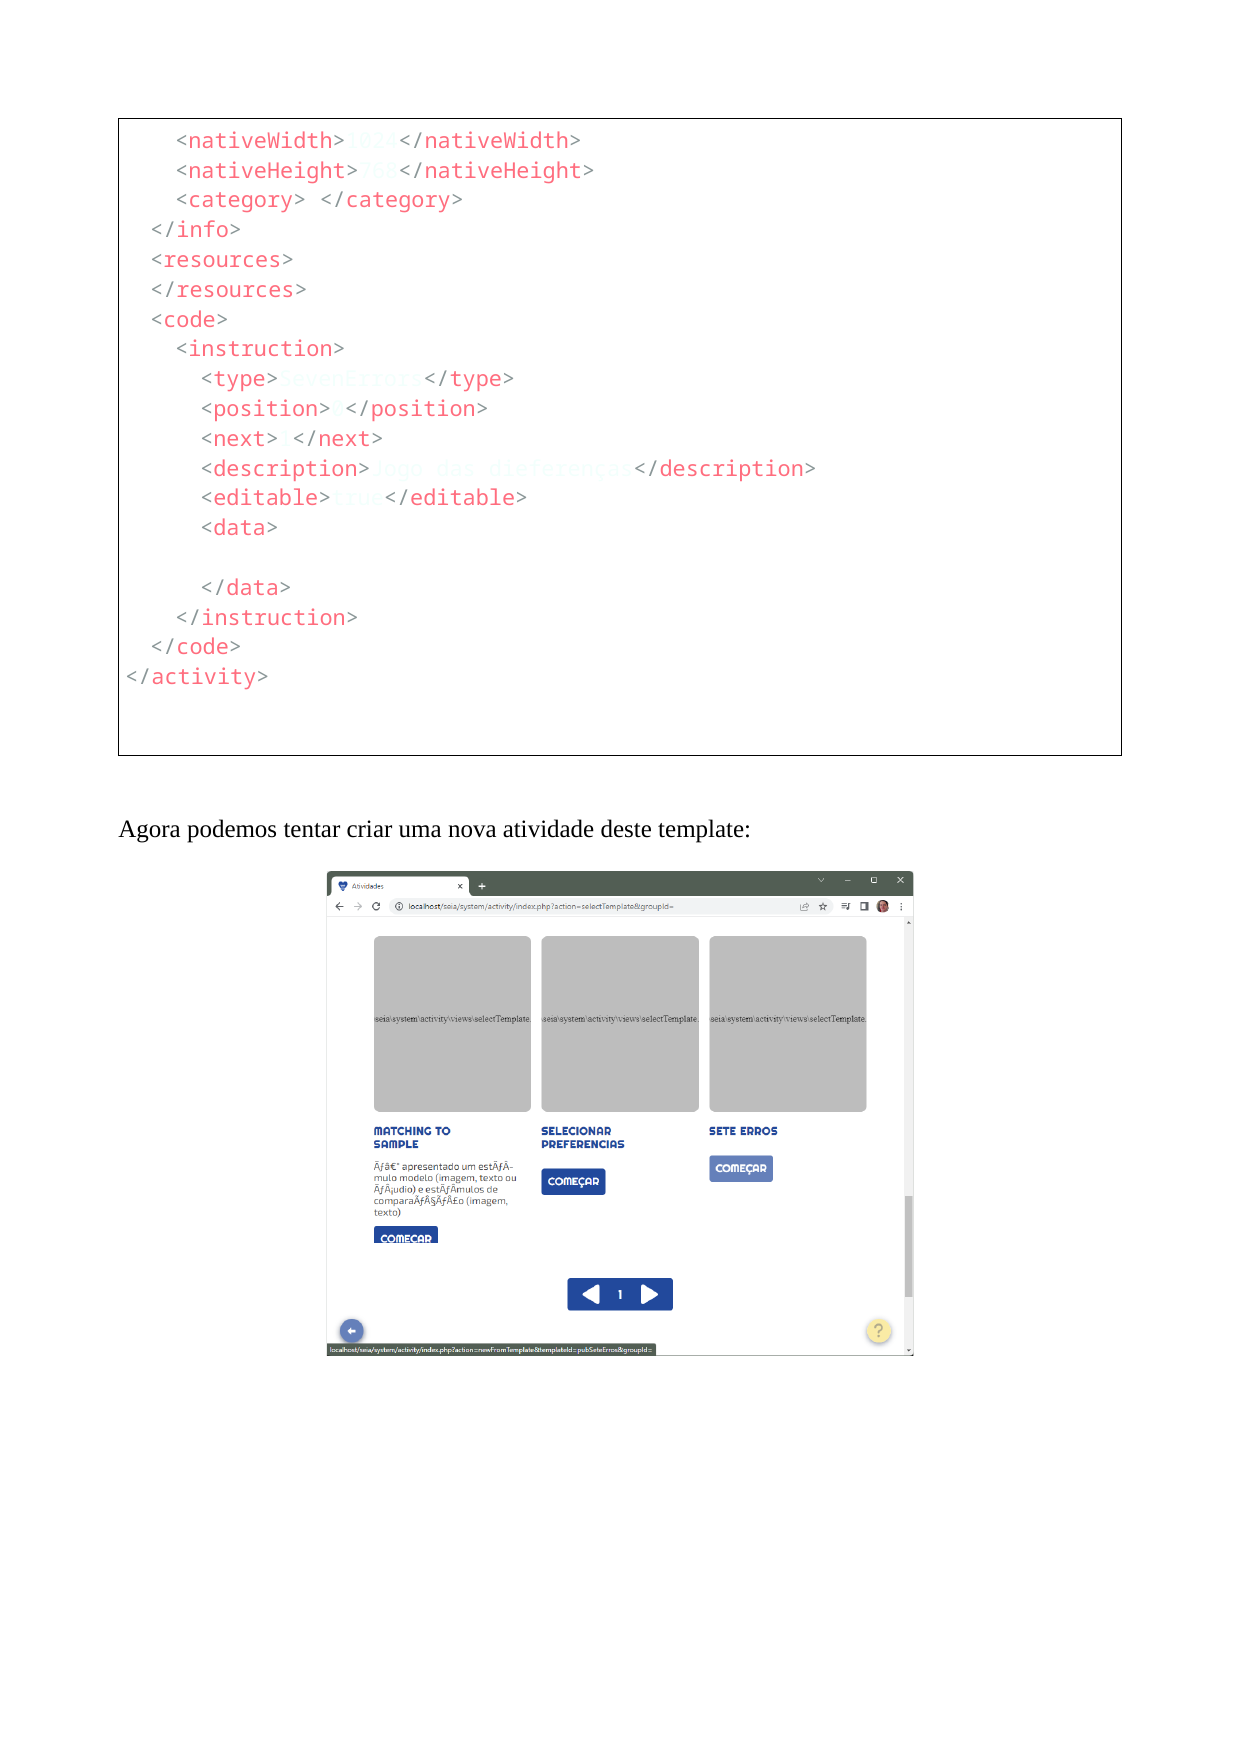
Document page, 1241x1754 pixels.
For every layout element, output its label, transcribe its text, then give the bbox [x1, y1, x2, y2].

table_header <nativeWidth>1024</nativeWidth> <nativeHeight>768</nativeHeight> <category> </category> </info> <resources> </resources> <code> <instruction> <type>SevenErrors</type> <position>0</position> <next>1</next> <description>Jogo das dieferenças</description> <editable>true</editable> <data> </data> </instruction> </code> </activity> [119, 119, 1121, 755]
text Agora podemos tentar criar uma nova atividade deste template: [118, 814, 1122, 842]
picture [326, 871, 914, 1356]
